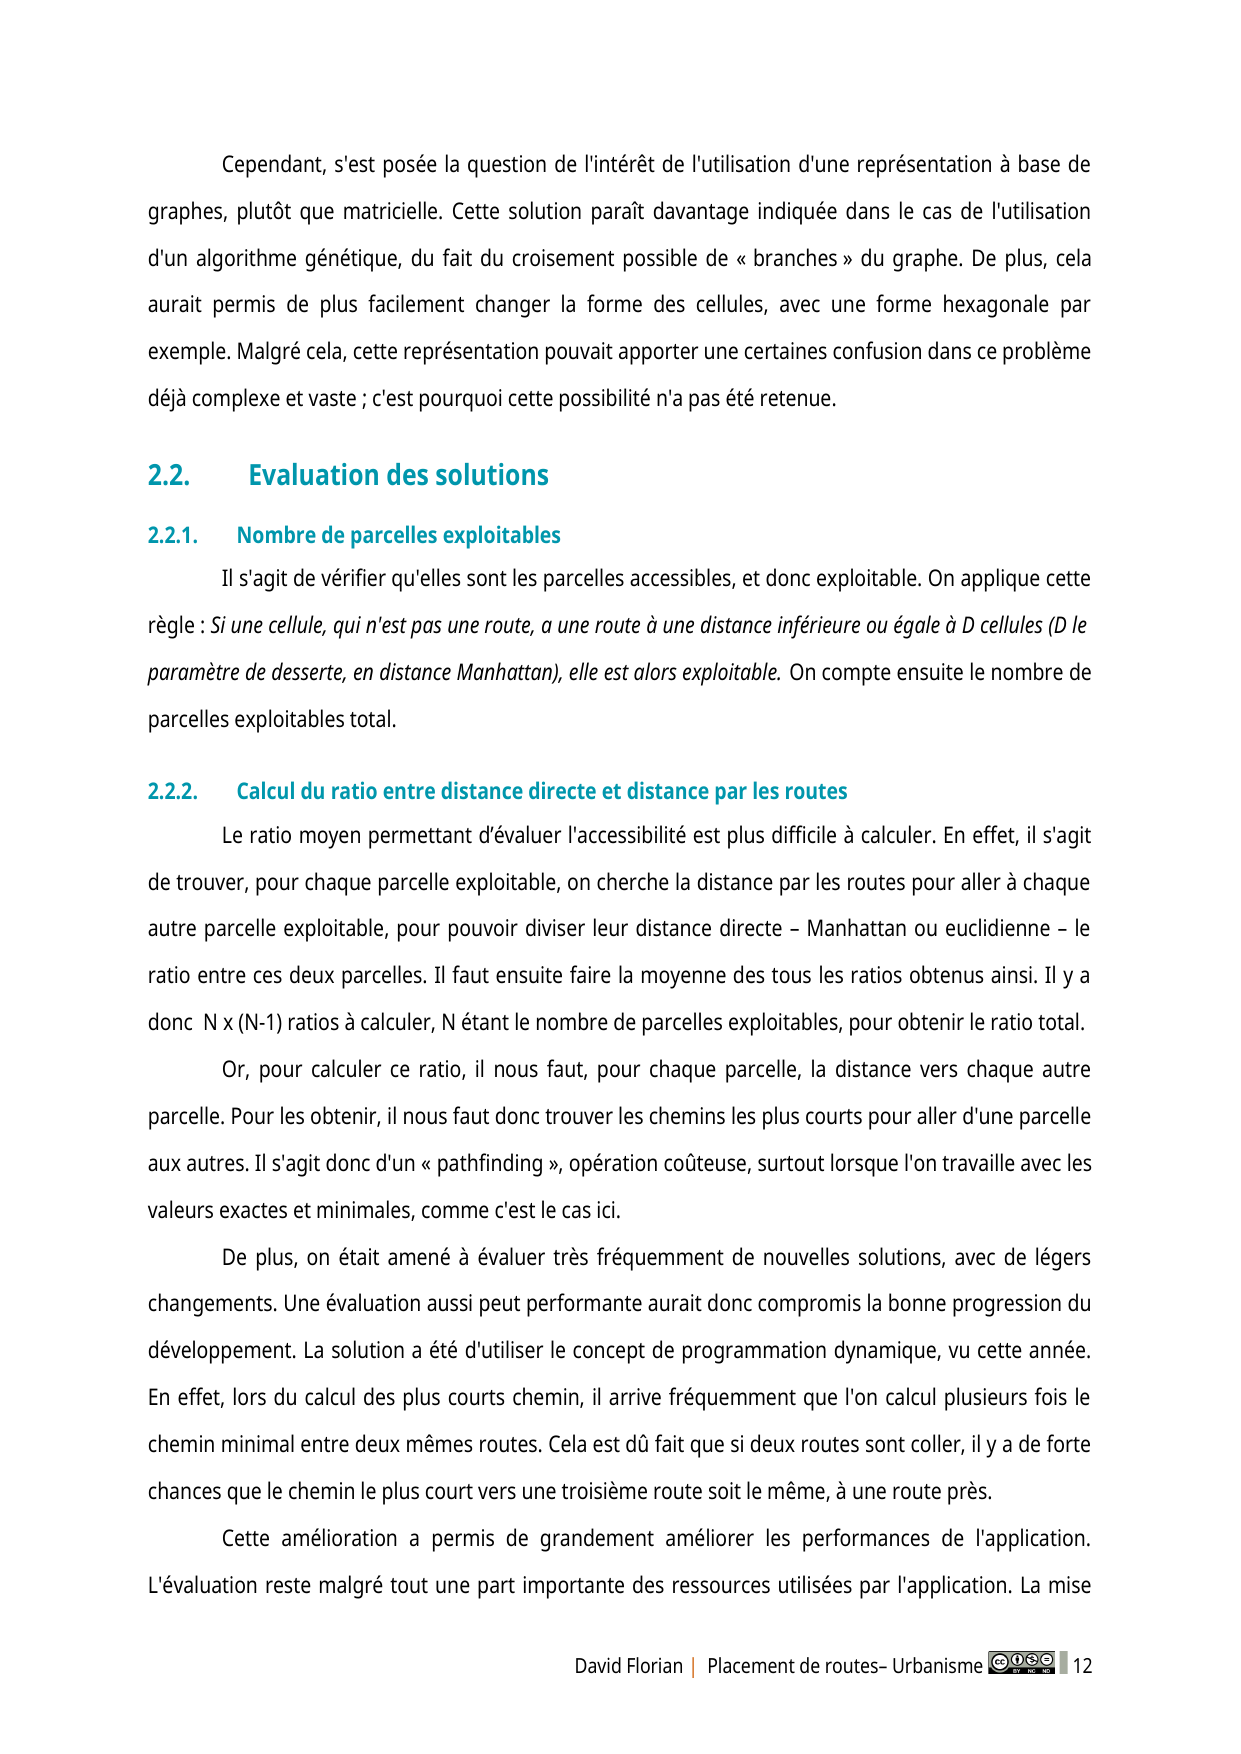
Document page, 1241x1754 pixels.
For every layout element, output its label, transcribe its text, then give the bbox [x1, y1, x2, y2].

text Le ratio moyen permettant d’évaluer l'accessibilité est plus difficile à calculer. En effet, il s'agit de trouver, pour chaque parcelle exploitable, on cherche la distance par les routes pour aller à chaque autre parcelle exploitable, pour pouvoir diviser leur distance directe – Manhattan ou euclidienne – le ratio entre ces deux parcelles. Il faut ensuite faire la moyenne des tous les ratios obtenus ainsi. Il y a donc N x (N-1) ratios à calculer, N étant le nombre de parcelles exploitables, pour obtenir le ratio total. [148, 819, 1092, 1037]
picture [1059, 1651, 1068, 1674]
picture [988, 1651, 1055, 1674]
text Cette amélioration a permis de grandement améliorer les performances de l'application. L'évaluation reste malgré tout une part importante des ressources utilisées par l'application. La mise [148, 1522, 1092, 1600]
text De plus, on était amené à évaluer très fréquemment de nouvelles solutions, avec de légers changements. Une évaluation aussi peut performante aurait donc compromis la bonne progression du développement. La solution a été d'utiliser le concept de programmation dynamique, vu cette année. En effet, lors du calcul des plus courts chemin, il arrive fréquemment que l'on calcul plusieurs fois le chemin minimal entre deux mêmes routes. Cela est dû fait que si deux routes sont coller, il y a de forte chances que le chemin le plus court vers une troisième route soit le même, à une route près. [148, 1241, 1092, 1506]
subtitle Nombre de parcelles exploitables [148, 519, 1092, 550]
text Cependant, s'est posée la question de l'intérêt de l'utilisation d'une représentation à base de graphes, plutôt que matricielle. Cette solution paraît davantage indiquée dans le cas de l'utilisation d'un algorithme génétique, du fait du croisement possible de « branches » du graphe. De plus, cela aurait permis de plus facilement changer la forme des cellules, avec une forme hexagonale par exemple. Malgré cela, cette représentation pouvait apporter une certaines confusion dans ce problème déjà complexe et vaste ; c'est pourquoi cette possibilité n'a pas été retenue. [148, 148, 1092, 413]
subtitle Calcul du ratio entre distance directe et distance par les routes [148, 775, 1092, 806]
text Il s'agit de vérifier qu'elles sont les parcelles accessibles, et donc exploitable. On applique cette règle : Si une cellule, qui n'est pas une route, a une route à une distance inférieure ou égale à D cellules (D le paramètre de desserte, en distance Manhattan), elle est alors exploitable. On compte ensuite le nombre de parcelles exploitables total. [148, 562, 1092, 734]
text Or, pour calculer ce ratio, il nous faut, pour chaque parcelle, la distance vers chaque autre parcelle. Pour les obtenir, il nous faut donc trouver les chemins les plus courts pour aller d'une parcelle aux autres. Il s'agit donc d'un « pathfinding », opération coûteuse, surtout lorsque l'on travaille avec les valeurs exactes et minimales, comme c'est le cas ici. [148, 1053, 1092, 1225]
subtitle Evaluation des solutions [148, 454, 1092, 494]
